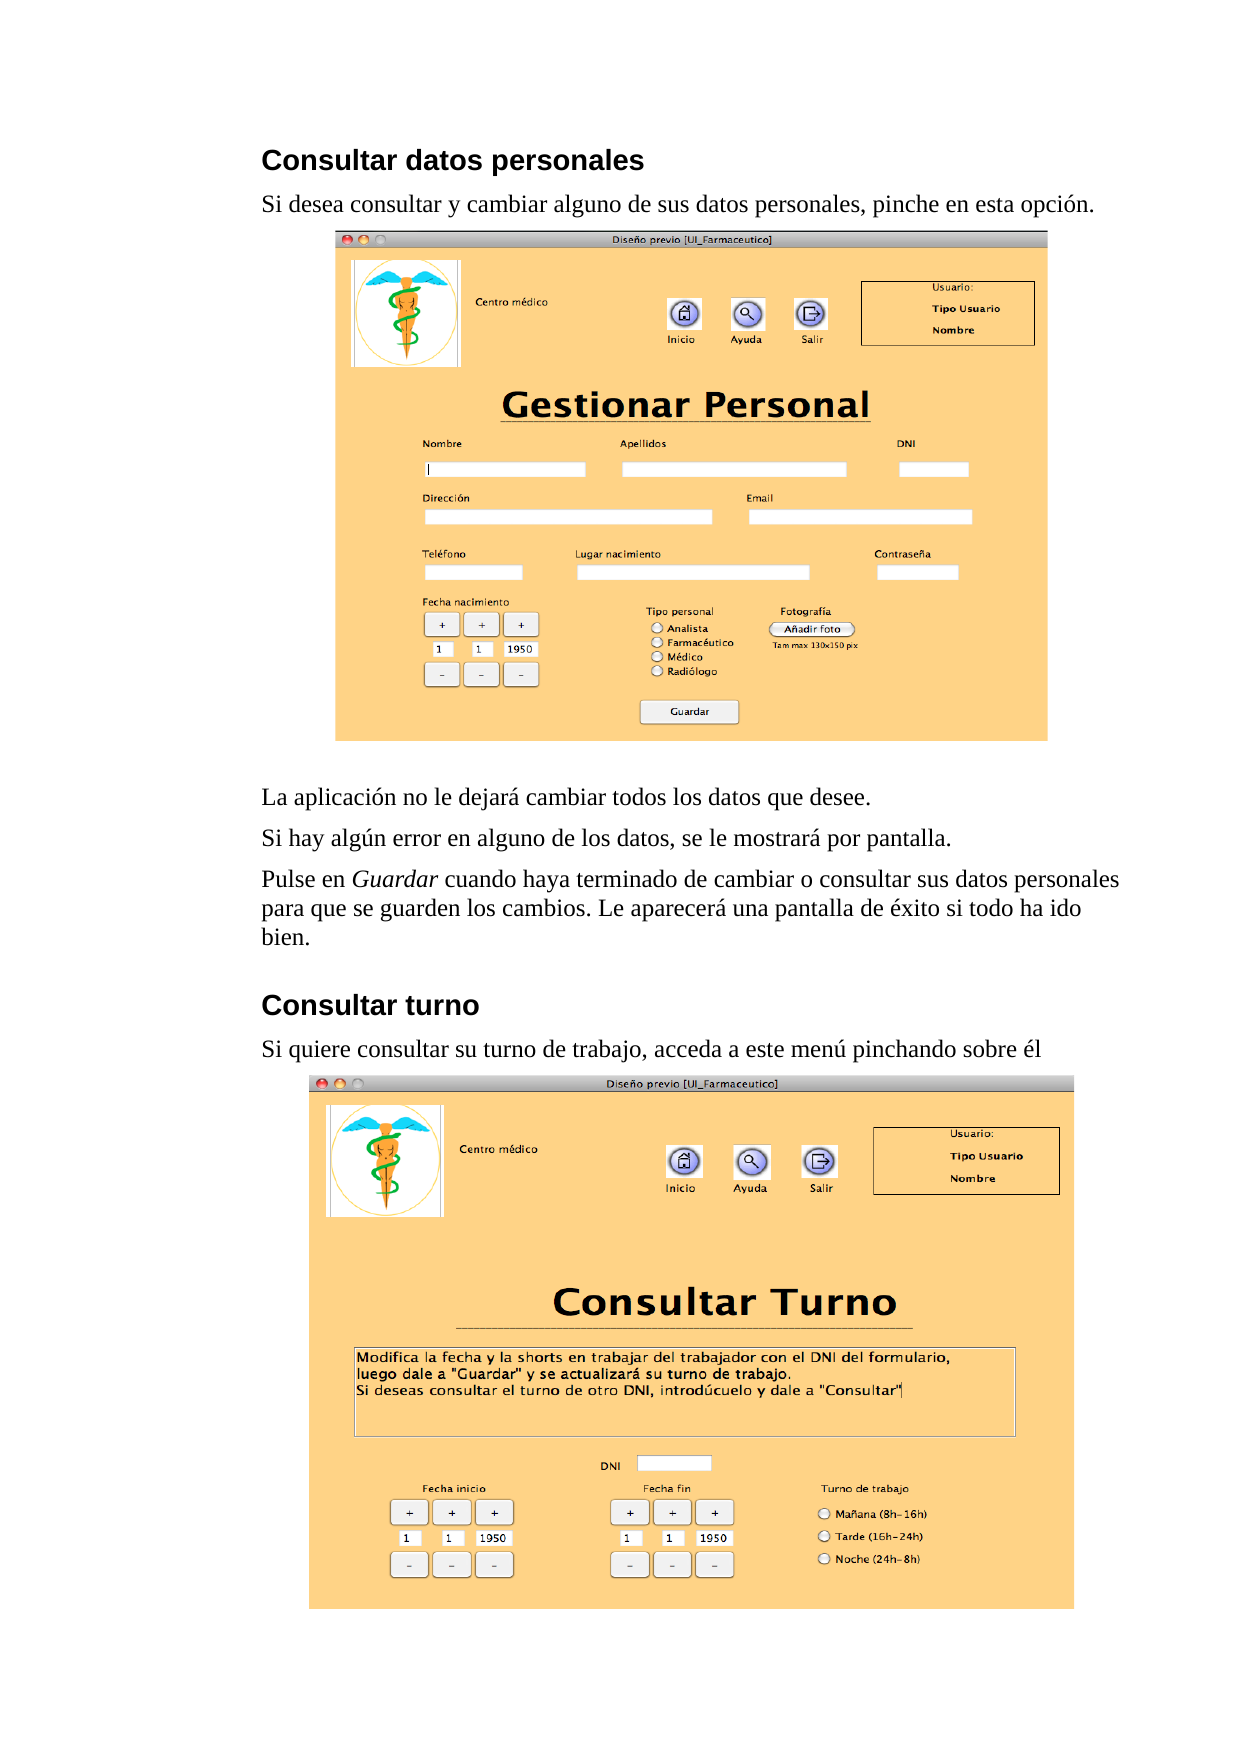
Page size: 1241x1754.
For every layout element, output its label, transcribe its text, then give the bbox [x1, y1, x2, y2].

picture [309, 1075, 1075, 1609]
text Si desea consultar y cambiar alguno de sus datos personales, pinche en esta opción. [261, 189, 1122, 218]
text Si hay algún error en alguno de los datos, se le mostrará por pantalla. [261, 823, 1122, 852]
subtitle Consultar turno [261, 988, 1122, 1022]
picture [335, 230, 1048, 741]
text La aplicación no le dejará cambiar todos los datos que desee. [261, 782, 1122, 811]
text Si quiere consultar su turno de trabajo, acceda a este menú pinchando sobre él [261, 1034, 1122, 1063]
text Pulse en Guardar cuando haya terminado de cambiar o consultar sus datos personales para que se guarden los cambios. Le aparecerá una pantalla de éxito si todo ha ido bien. [261, 864, 1122, 951]
subtitle Consultar datos personales [261, 143, 1122, 177]
